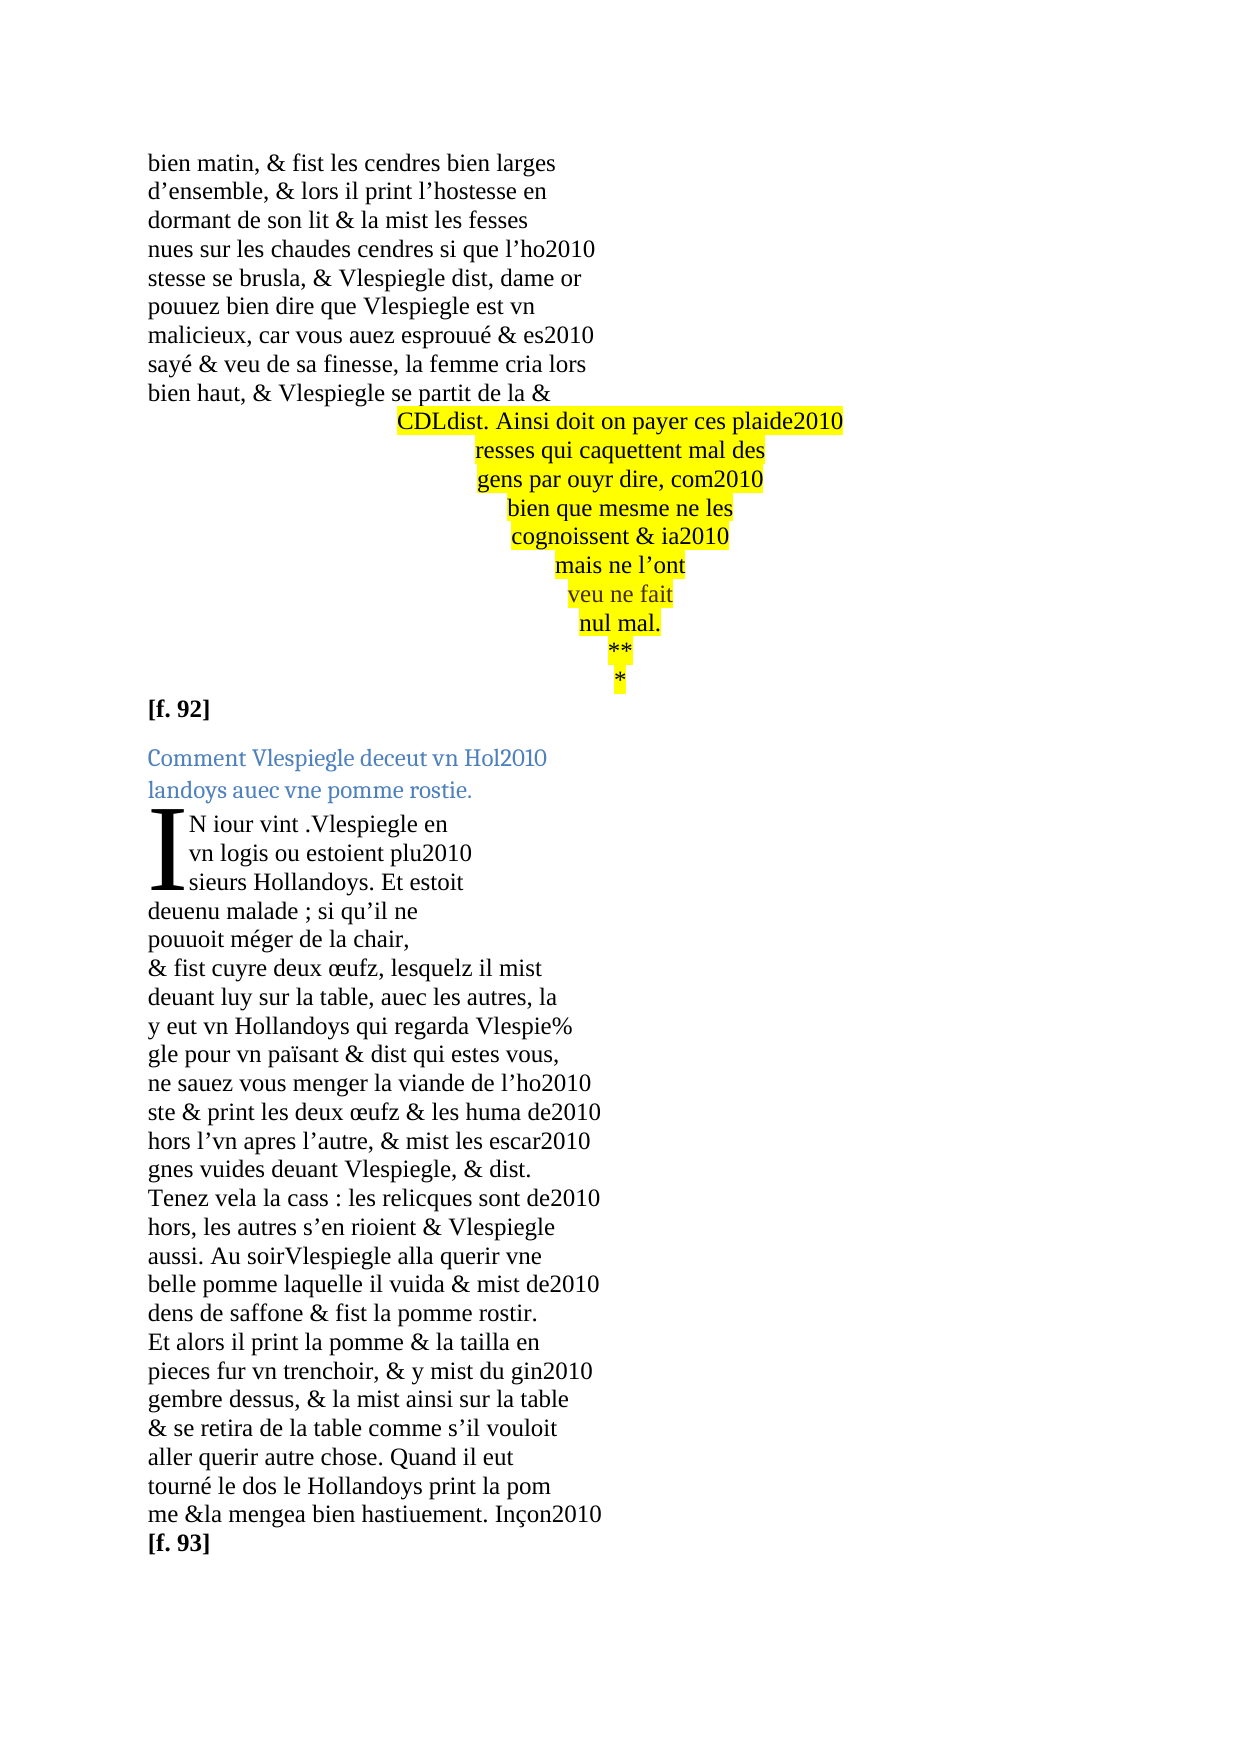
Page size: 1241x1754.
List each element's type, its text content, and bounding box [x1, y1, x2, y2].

text [f. 92] [148, 694, 1093, 723]
text IN iour vint .Vlespiegle en vn logis ou estoient plu2010 sieurs Hollandoys. Et estoit deuenu malade ; si qu’il ne pouuoit méger de la chair, & fist cuyre deux œufz, lesquelz il mist deuant luy sur la table, auec les autres, la y eut vn Hollandoys qui regarda Vlespie% gle pour vn païsant & dist qui estes vous, ne sauez vous menger la viande de l’ho2010 ste & print les deux œufz & les huma de2010 hors l’vn apres l’autre, & mist les escar2010 gnes vuides deuant Vlespiegle, & dist. Tenez vela la cass : les relicques sont de2010 hors, les autres s’en rioient & Vlespiegle aussi. Au soirVlespiegle alla querir vne belle pomme laquelle il vuida & mist de2010 dens de saffone & fist la pomme rostir. Et alors il print la pomme & la tailla en pieces fur vn trenchoir, & y mist du gin2010 gembre dessus, & la mist ainsi sur la table & se retira de la table comme s’il vouloit aller querir autre chose. Quand il eut tourné le dos le Hollandoys print la pom me &la mengea bien hastiuement. Inçon2010 [f. 93] [148, 809, 1093, 1557]
text bien matin, & fist les cendres bien larges d’ensemble, & lors il print l’hostesse en dormant de son lit & la mist les fesses nues sur les chaudes cendres si que l’ho2010 stesse se brusla, & Vlespiegle dist, dame or pouuez bien dire que Vlespiegle est vn malicieux, car vous auez esprouué & es2010 sayé & veu de sa finesse, la femme cria lors bien haut, & Vlespiegle se partit de la & [148, 148, 1093, 406]
text CDLdist. Ainsi doit on payer ces plaide2010 resses qui caquettent mal des gens par ouyr dire, com2010 bien que mesme ne les cognoissent & ia2010 mais ne l’ont veu ne fait nul mal. [148, 406, 1093, 636]
text * [148, 665, 1093, 694]
text ** [148, 636, 1093, 665]
subtitle Comment Vlespiegle deceut vn Hol2010 landoys auec vne pomme rostie. [148, 743, 1093, 805]
